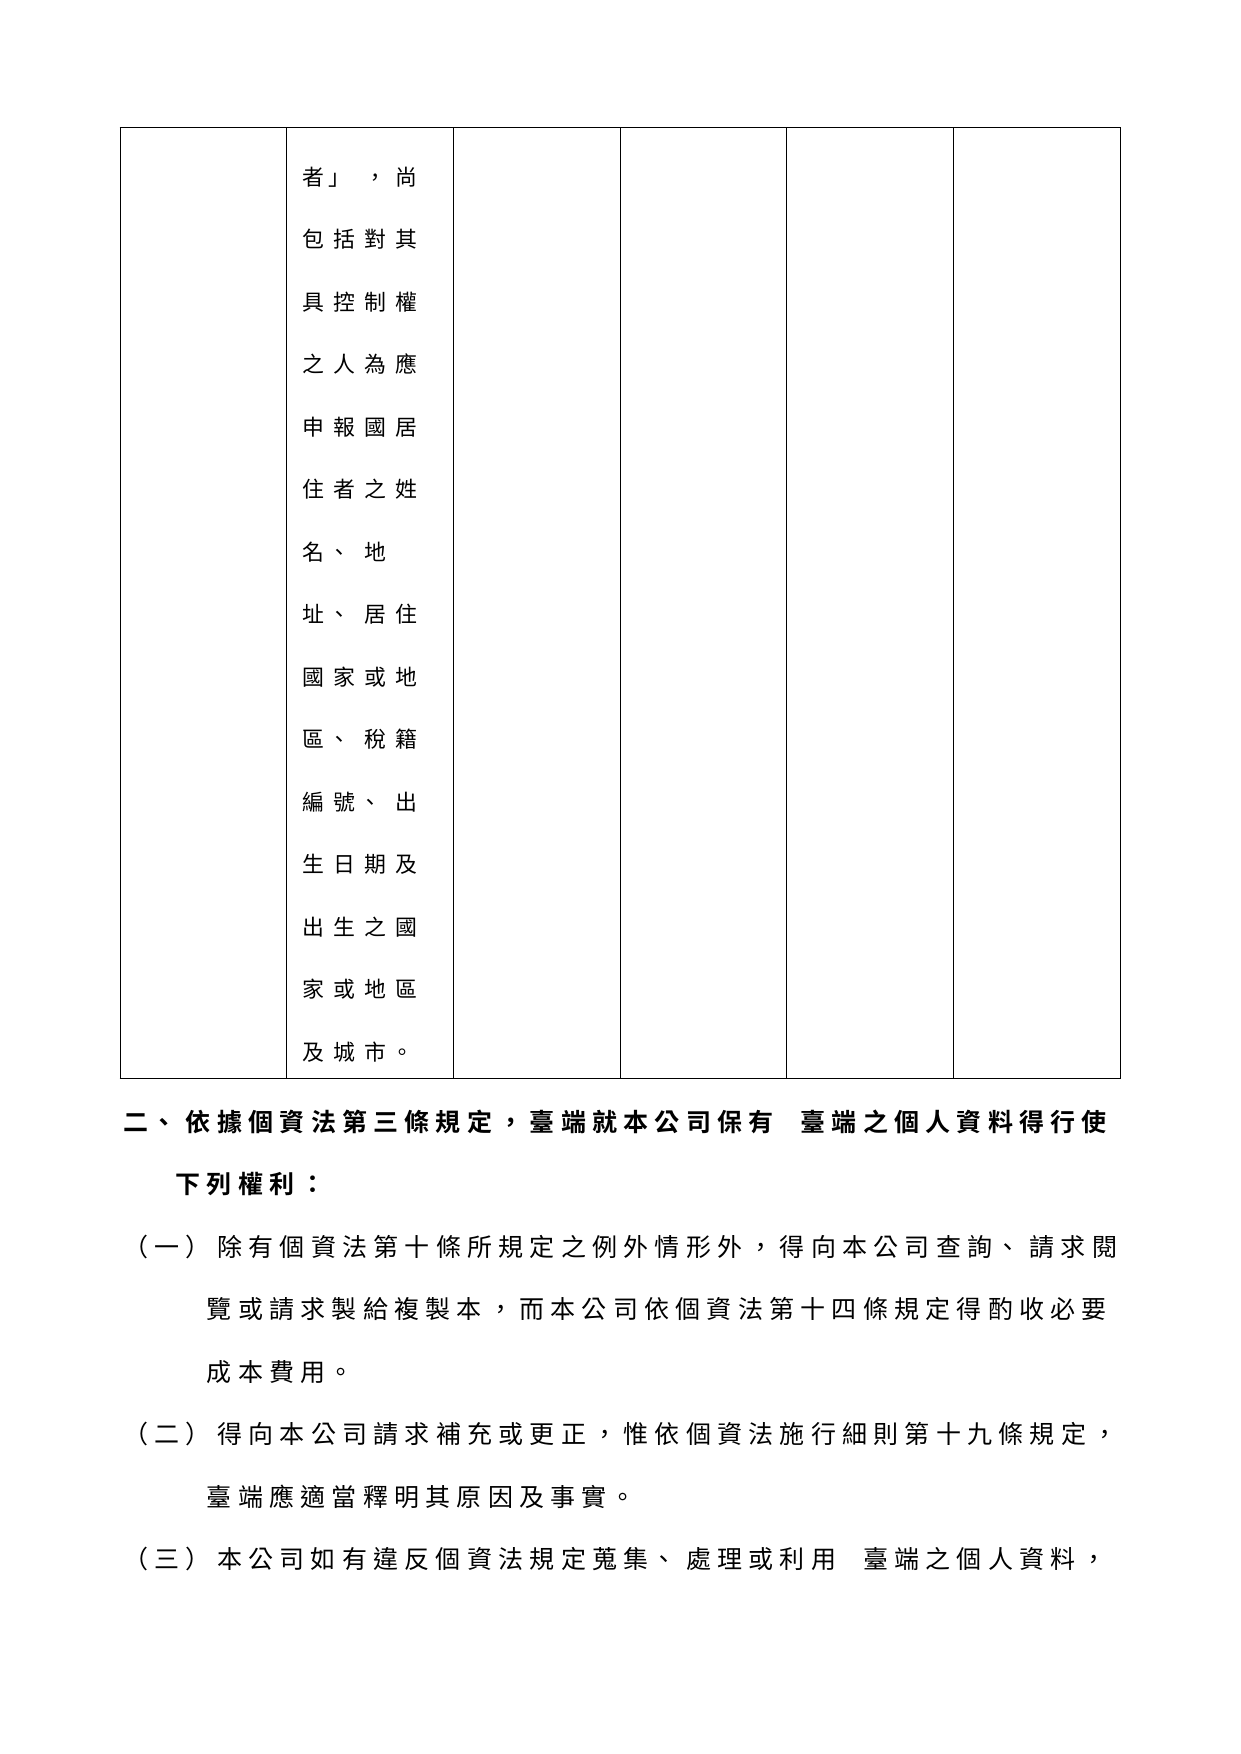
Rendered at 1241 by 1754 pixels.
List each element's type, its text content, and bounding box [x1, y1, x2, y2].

text （三）本公司如有違反個資法規定蒐集、處理或利用 臺端之個人資料， [120, 1516, 1120, 1578]
table_cell [454, 128, 620, 1077]
table_cell [787, 128, 953, 1077]
table_cell [621, 128, 786, 1077]
table_cell [954, 128, 1120, 1077]
text （一）除有個資法第十條所規定之例外情形外，得向本公司查詢、請求閱覽或請求製給複製本，而本公司依個資法第十四條規定得酌收必要成本費用。 [120, 1203, 1120, 1391]
table_cell [121, 128, 286, 1077]
text （二）得向本公司請求補充或更正，惟依個資法施行細則第十九條規定，臺端應適當釋明其原因及事實。 [120, 1391, 1120, 1516]
table_cell 者」，尚包括對其具控制權之人為應申報國居住者之姓名、地址、居住國家或地區、稅籍編號、出生日期及出生之國家或地區及城市。 [287, 128, 453, 1077]
text 二、依據個資法第三條規定，臺端就本公司保有 臺端之個人資料得行使下列權利： [120, 1079, 1120, 1203]
